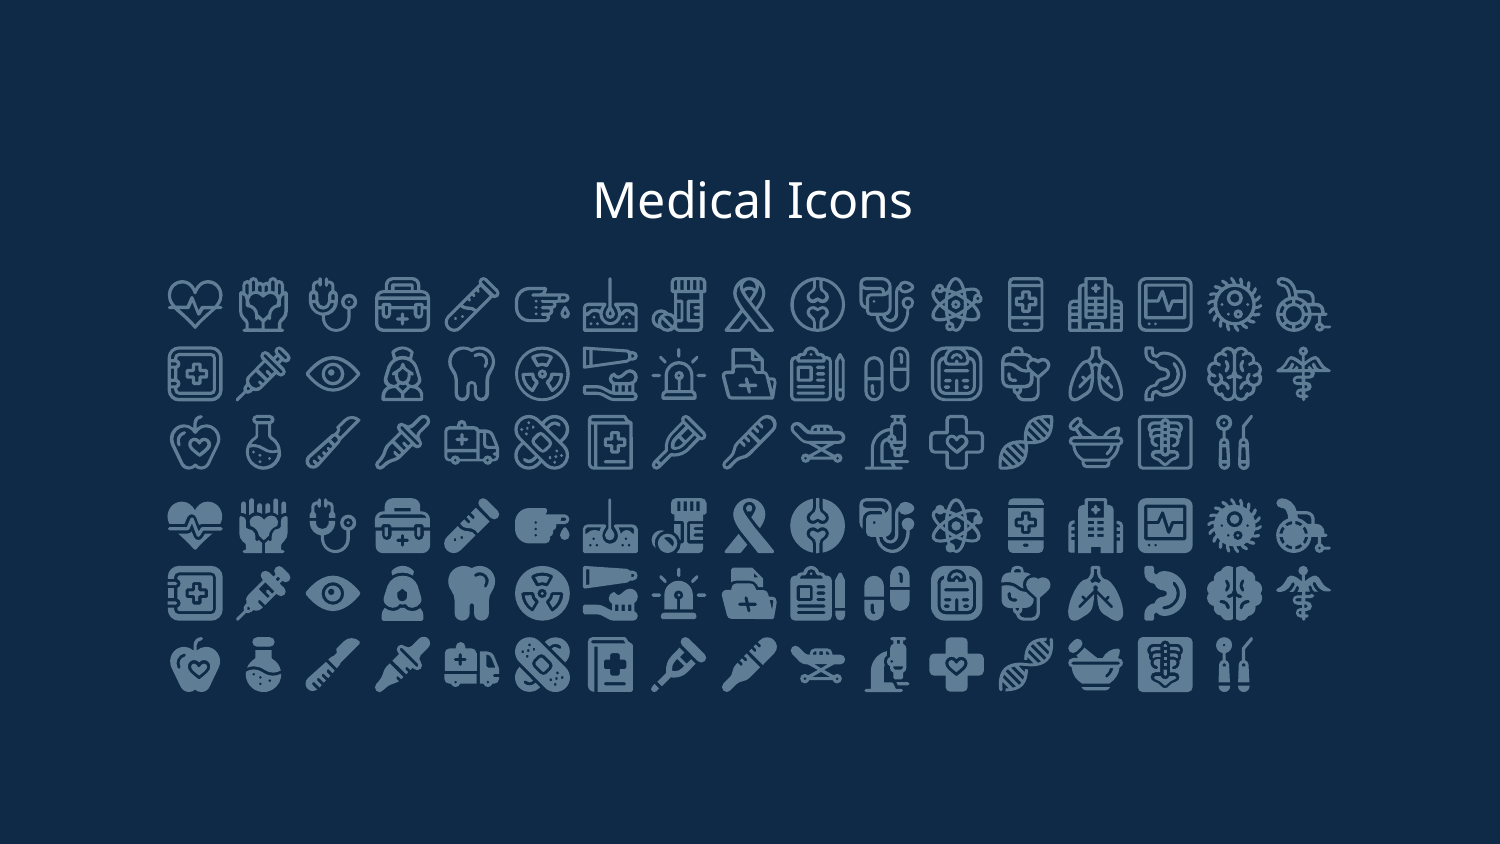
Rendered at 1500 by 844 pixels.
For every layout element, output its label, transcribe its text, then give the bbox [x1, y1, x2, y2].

text_box [1276, 346, 1331, 402]
text_box [1001, 565, 1031, 589]
text_box [931, 565, 983, 621]
text_box [724, 533, 748, 554]
text_box [515, 637, 570, 693]
text_box [651, 593, 662, 597]
text_box [659, 575, 667, 583]
text_box [1068, 416, 1124, 469]
text_box [890, 565, 910, 587]
text_box [309, 498, 321, 518]
text_box [733, 498, 774, 554]
text_box [375, 277, 431, 332]
text_box [721, 653, 761, 693]
text_box [1001, 346, 1051, 402]
text_box [169, 415, 221, 470]
text_box [690, 523, 703, 540]
title Medical Icons [175, 153, 1332, 233]
text_box [1144, 565, 1187, 621]
text_box [328, 638, 360, 669]
text_box [560, 527, 570, 540]
text_box [392, 636, 431, 675]
text_box [514, 286, 570, 323]
text_box [448, 346, 496, 402]
text_box [236, 566, 291, 621]
text_box [864, 575, 884, 597]
text_box [582, 346, 638, 369]
text_box [746, 504, 753, 512]
text_box [651, 277, 707, 332]
text_box [1068, 520, 1075, 553]
text_box [790, 565, 832, 621]
text_box [257, 503, 263, 514]
text_box [864, 651, 904, 693]
text_box [1207, 346, 1263, 402]
text_box [929, 414, 985, 470]
text_box [239, 516, 263, 554]
text_box [448, 565, 496, 621]
text_box [790, 346, 832, 402]
text_box [1207, 565, 1233, 621]
text_box [478, 498, 500, 520]
text_box [281, 501, 287, 515]
text_box [1137, 277, 1193, 332]
text_box [375, 530, 431, 554]
text_box [721, 348, 777, 400]
text_box [651, 530, 665, 549]
text_box [1218, 685, 1231, 693]
text_box [582, 302, 638, 332]
text_box [886, 637, 907, 680]
text_box [241, 501, 246, 515]
text_box [375, 414, 431, 470]
text_box [724, 277, 774, 332]
text_box [864, 414, 910, 470]
text_box [167, 565, 223, 621]
text_box [864, 356, 884, 402]
text_box [998, 637, 1054, 692]
text_box [1068, 277, 1123, 332]
text_box [1216, 414, 1233, 470]
text_box [859, 277, 915, 332]
text_box [1008, 508, 1044, 537]
text_box [657, 647, 696, 687]
text_box [1276, 277, 1332, 332]
text_box [691, 355, 699, 364]
text_box [381, 607, 424, 621]
text_box [890, 346, 910, 392]
text_box [273, 498, 279, 516]
text_box [790, 277, 846, 332]
text_box [1078, 498, 1114, 554]
text_box [931, 498, 983, 554]
text_box [582, 369, 638, 402]
text_box [515, 565, 570, 621]
text_box [582, 524, 638, 554]
text_box [696, 373, 707, 378]
text_box [168, 588, 174, 598]
text_box [582, 565, 638, 589]
text_box [249, 498, 254, 516]
text_box [1236, 566, 1263, 621]
text_box [444, 526, 476, 554]
text_box [249, 515, 288, 554]
text_box [809, 530, 826, 554]
text_box [177, 575, 213, 612]
text_box [1237, 685, 1250, 693]
text_box [305, 355, 361, 392]
text_box [582, 588, 638, 621]
text_box [691, 575, 699, 583]
text_box [1207, 277, 1263, 332]
text_box [930, 346, 983, 402]
text_box [252, 637, 275, 647]
text_box [444, 419, 500, 465]
text_box [1116, 520, 1124, 553]
text_box [381, 346, 424, 402]
text_box [790, 498, 845, 553]
text_box [1001, 577, 1051, 621]
text_box [605, 277, 616, 319]
text_box [544, 637, 570, 663]
text_box [929, 637, 984, 692]
text_box [1137, 637, 1193, 693]
text_box [170, 637, 221, 693]
text_box [236, 346, 291, 402]
text_box [661, 361, 697, 400]
text_box [514, 414, 570, 470]
text_box [374, 663, 404, 693]
text_box [560, 305, 570, 319]
text_box [177, 531, 213, 550]
text_box [309, 514, 357, 554]
text_box [167, 501, 223, 525]
text_box [660, 612, 697, 620]
text_box [931, 277, 983, 332]
text_box [651, 414, 707, 470]
text_box [1276, 565, 1332, 621]
text_box [1068, 638, 1083, 654]
text_box [167, 280, 223, 329]
text_box [308, 277, 358, 332]
text_box [1068, 346, 1123, 402]
text_box [864, 599, 884, 621]
text_box [479, 651, 500, 687]
text_box [859, 498, 915, 553]
text_box [664, 580, 693, 610]
text_box [384, 527, 388, 538]
text_box [417, 527, 421, 538]
text_box [587, 414, 633, 470]
text_box [835, 572, 845, 608]
text_box [721, 583, 777, 620]
text_box [657, 533, 678, 553]
text_box [651, 683, 660, 693]
text_box [1068, 647, 1123, 684]
text_box [444, 642, 477, 671]
text_box [167, 581, 178, 586]
text_box [515, 346, 570, 402]
text_box [651, 373, 662, 378]
text_box [1144, 346, 1187, 402]
text_box [265, 503, 271, 514]
text_box [167, 346, 223, 402]
text_box [245, 414, 282, 470]
text_box [809, 498, 826, 521]
text_box [383, 575, 422, 608]
text_box [239, 277, 288, 332]
text_box [167, 601, 178, 605]
text_box [835, 353, 845, 402]
text_box [305, 415, 361, 469]
text_box [677, 567, 681, 578]
text_box [247, 650, 281, 673]
text_box [790, 421, 846, 463]
text_box [374, 498, 430, 528]
text_box [324, 498, 336, 518]
text_box [896, 682, 910, 686]
text_box [835, 610, 846, 621]
text_box [245, 669, 282, 693]
text_box [1068, 565, 1124, 621]
text_box [1008, 498, 1044, 505]
text_box [696, 593, 707, 597]
text_box [674, 524, 681, 541]
text_box [680, 637, 707, 663]
text_box [460, 507, 490, 534]
text_box [587, 637, 633, 692]
text_box [1216, 637, 1233, 683]
text_box [790, 645, 846, 684]
text_box [749, 637, 777, 665]
text_box [731, 567, 764, 588]
text_box [1137, 414, 1193, 470]
text_box [1238, 414, 1253, 471]
text_box [1081, 687, 1111, 691]
text_box [444, 674, 477, 687]
text_box [444, 277, 500, 332]
text_box [1207, 498, 1262, 553]
text_box [1008, 277, 1044, 332]
text_box [1137, 498, 1193, 554]
text_box [671, 498, 707, 554]
text_box [604, 498, 615, 541]
text_box [305, 661, 335, 692]
text_box [890, 589, 910, 611]
text_box [1238, 637, 1253, 683]
text_box [305, 575, 361, 612]
text_box [167, 517, 223, 537]
text_box [391, 565, 414, 576]
text_box [1276, 498, 1331, 553]
text_box [659, 355, 667, 364]
text_box [998, 414, 1054, 470]
text_box [1008, 540, 1044, 554]
text_box [722, 414, 777, 470]
text_box [515, 508, 570, 544]
text_box [515, 666, 541, 692]
text_box [677, 347, 681, 358]
